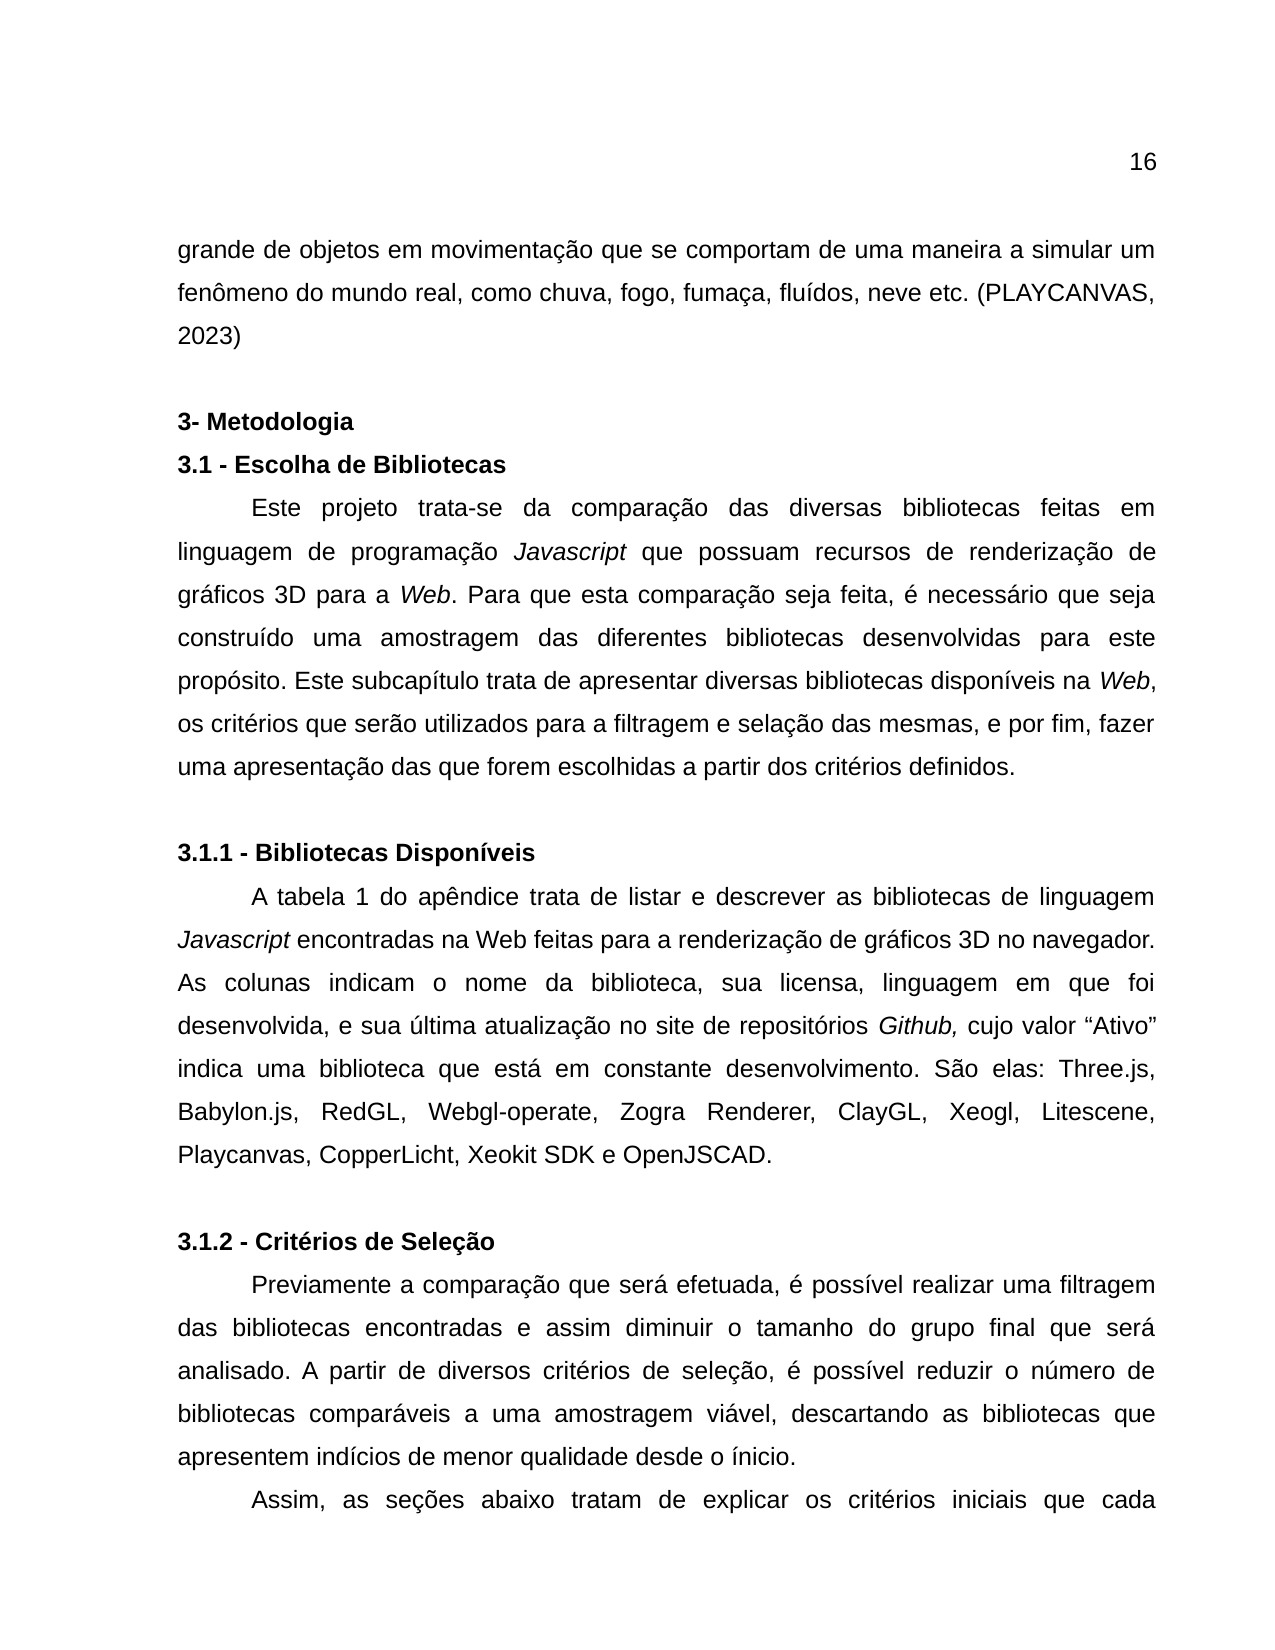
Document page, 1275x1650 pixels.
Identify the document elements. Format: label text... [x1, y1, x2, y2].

text grande de objetos em movimentação que se comportam de uma maneira a simular um fenômeno do mundo real, como chuva, fogo, fumaça, fluídos, neve etc. (PLAYCANVAS, 2023) [177, 235, 1157, 350]
subtitle 3.1 - Escolha de Bibliotecas [177, 450, 1157, 479]
text Previamente a comparação que será efetuada, é possível realizar uma filtragem das bibliotecas encontradas e assim diminuir o tamanho do grupo final que será analisado. A partir de diversos critérios de seleção, é possível reduzir o número de bibliotecas comparáveis a uma amostragem viável, descartando as bibliotecas que apresentem indícios de menor qualidade desde o ínicio. [177, 1270, 1157, 1471]
subtitle 3.1.2 - Critérios de Seleção [177, 1227, 1157, 1255]
subtitle 3- Metodologia [177, 407, 1157, 436]
subtitle 3.1.1 - Bibliotecas Disponíveis [177, 838, 1157, 867]
text Assim, as seções abaixo tratam de explicar os critérios iniciais que cada [177, 1485, 1157, 1514]
text A tabela 1 do apêndice trata de listar e descrever as bibliotecas de linguagem Javascript encontradas na Web feitas para a renderização de gráficos 3D no navegador. As colunas indicam o nome da biblioteca, sua licensa, linguagem em que foi desenvolvida, e sua última atualização no site de repositórios Github, cujo valor “Ativo” indica uma biblioteca que está em constante desenvolvimento. São elas: Three.js, Babylon.js, RedGL, Webgl-operate, Zogra Renderer, ClayGL, Xeogl, Litescene, Playcanvas, CopperLicht, Xeokit SDK e OpenJSCAD. [177, 882, 1157, 1169]
text Este projeto trata-se da comparação das diversas bibliotecas feitas em linguagem de programação Javascript que possuam recursos de renderização de gráficos 3D para a Web. Para que esta comparação seja feita, é necessário que seja construído uma amostragem das diferentes bibliotecas desenvolvidas para este propósito. Este subcapítulo trata de apresentar diversas bibliotecas disponíveis na Web, os critérios que serão utilizados para a filtragem e selação das mesmas, e por fim, fazer uma apresentação das que forem escolhidas a partir dos critérios definidos. [177, 493, 1157, 781]
